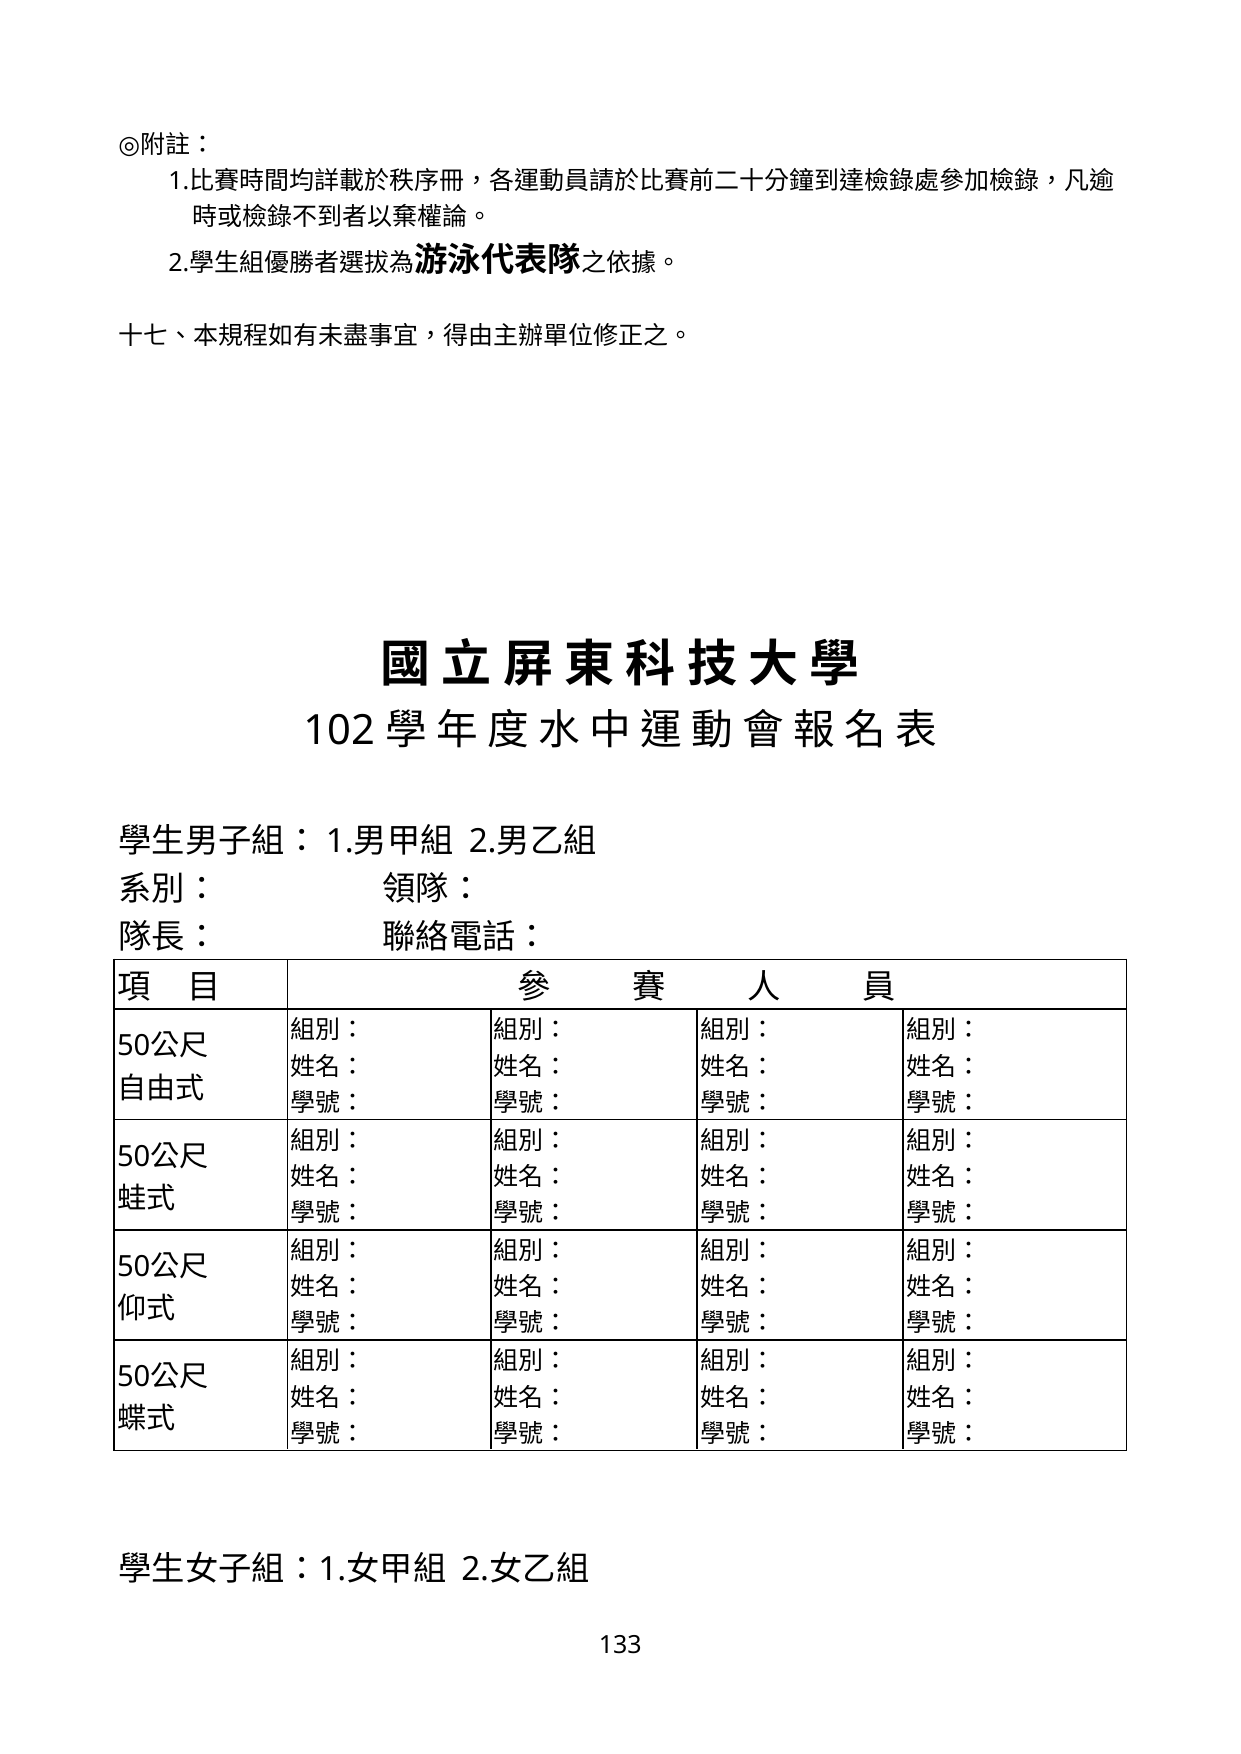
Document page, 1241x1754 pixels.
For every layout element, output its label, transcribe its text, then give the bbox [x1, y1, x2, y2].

table_cell 50公尺 蝶式 [115, 1341, 287, 1449]
table_cell 50公尺 自由式 [115, 1010, 287, 1118]
table_cell 50公尺 仰式 [115, 1231, 287, 1339]
text 國 立 屏 東 科 技 大 學 [118, 624, 1122, 696]
table_cell 組別： 姓名： 學號： [904, 1231, 1126, 1339]
table_cell 組別： 姓名： 學號： [698, 1010, 902, 1118]
table_cell 組別： 姓名： 學號： [288, 1120, 490, 1229]
text 學生女子組：1.女甲組 2.女乙組 [118, 1542, 1122, 1590]
table_cell 組別： 姓名： 學號： [288, 1010, 490, 1118]
text 2.學生組優勝者選拔為游泳代表隊之依據。 [118, 233, 1122, 281]
text ◎附註： [118, 124, 1122, 161]
table_cell 組別： 姓名： 學號： [492, 1120, 696, 1229]
text 102 學 年 度 水 中 運 動 會 報 名 表 [118, 696, 1122, 757]
text 十七、本規程如有未盡事宜，得由主辦單位修正之。 [118, 315, 1122, 352]
text 1.比賽時間均詳載於秩序冊，各運動員請於比賽前二十分鐘到達檢錄處參加檢錄，凡逾時或檢錄不到者以棄權論。 [168, 161, 1122, 233]
table_cell 組別： 姓名： 學號： [904, 1120, 1126, 1229]
table_cell 組別： 姓名： 學號： [492, 1341, 696, 1449]
table_cell 組別： 姓名： 學號： [698, 1231, 902, 1339]
table_cell 50公尺 蛙式 [115, 1120, 287, 1229]
table_header 參 賽 人 員 [288, 960, 1126, 1008]
table_cell 組別： 姓名： 學號： [492, 1010, 696, 1118]
table_cell 組別： 姓名： 學號： [904, 1341, 1126, 1449]
table_cell 組別： 姓名： 學號： [288, 1231, 490, 1339]
text 學生男子組： 1.男甲組 2.男乙組 [118, 813, 1122, 862]
table_cell 組別： 姓名： 學號： [698, 1341, 902, 1449]
text 系別： 領隊： [118, 862, 1122, 910]
table_cell 組別： 姓名： 學號： [288, 1341, 490, 1449]
table_cell 組別： 姓名： 學號： [698, 1120, 902, 1229]
text 隊長： 聯絡電話： [118, 910, 1122, 958]
table_cell 組別： 姓名： 學號： [904, 1010, 1126, 1118]
table_cell 組別： 姓名： 學號： [492, 1231, 696, 1339]
table_header 項 目 [115, 960, 287, 1008]
